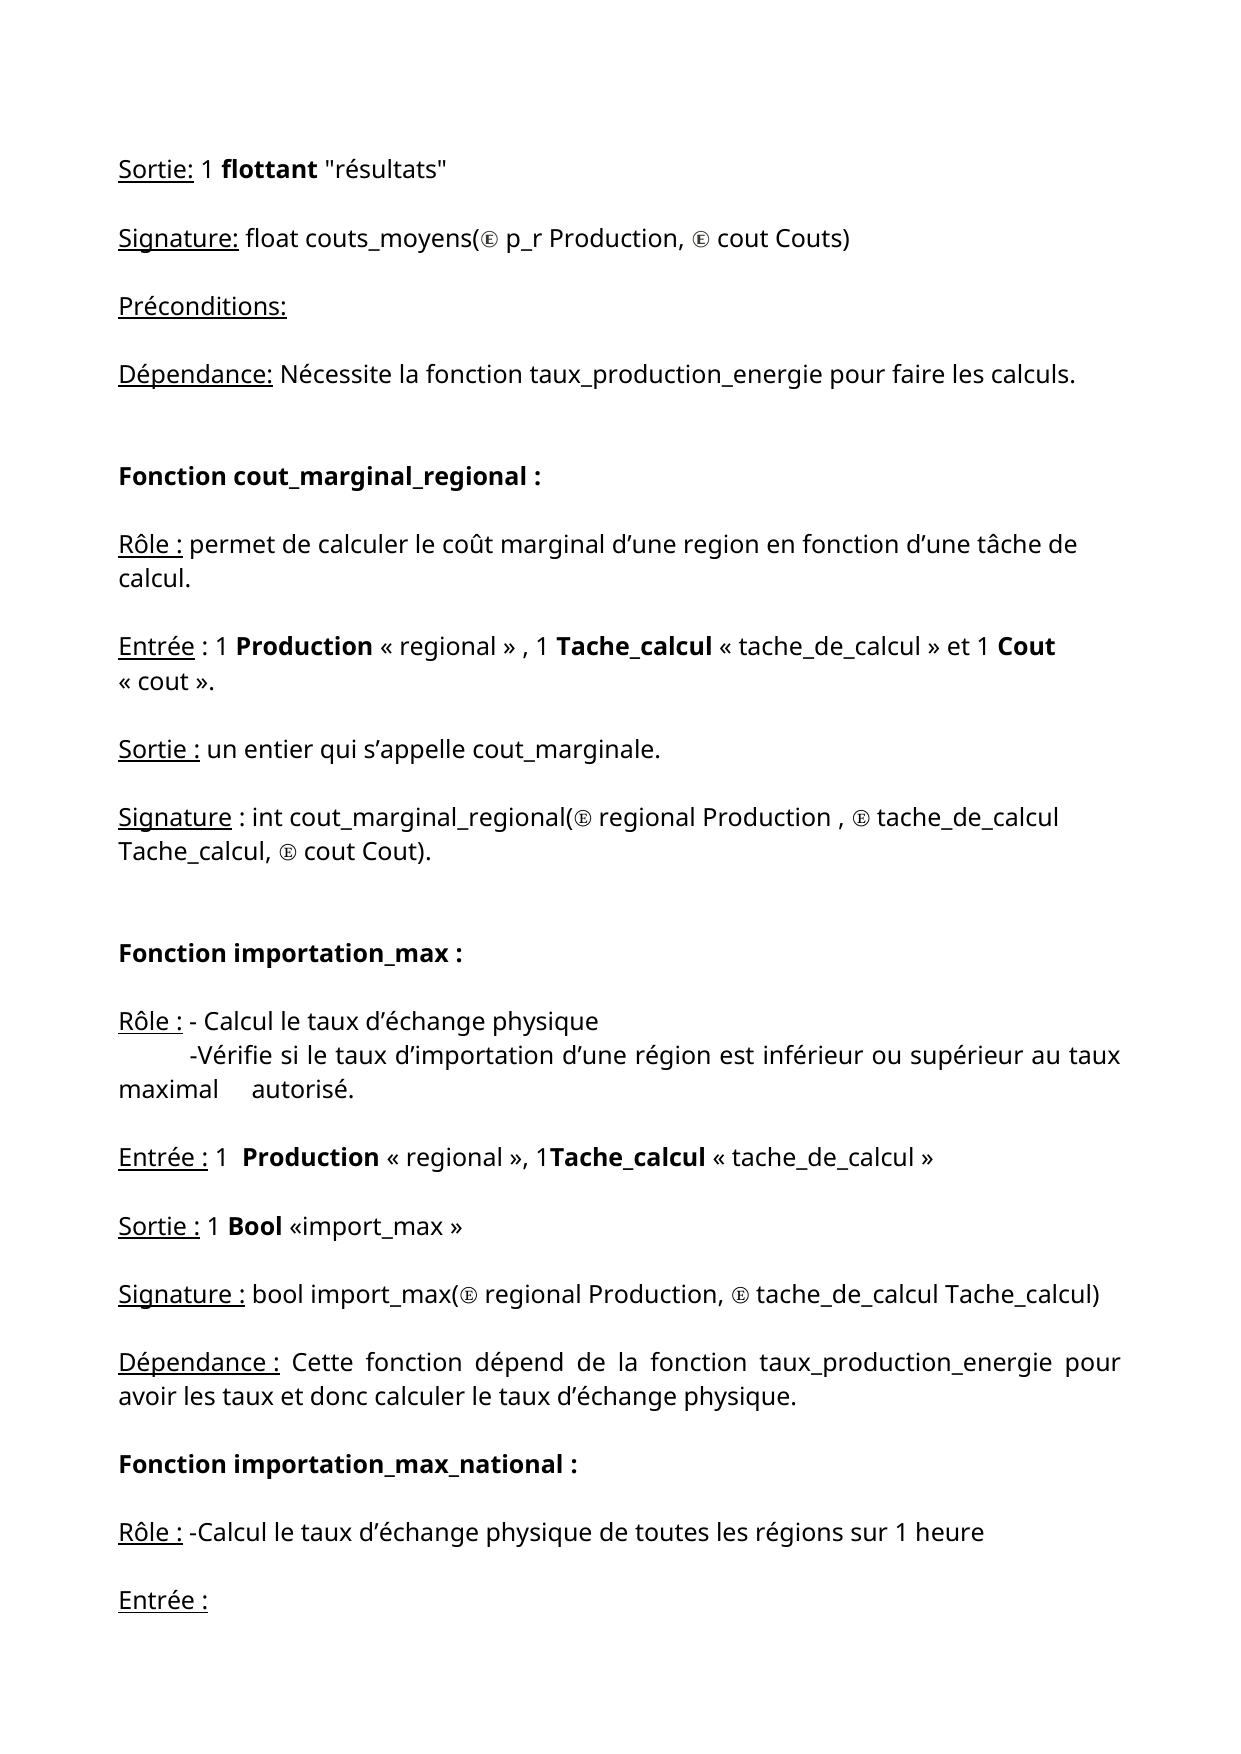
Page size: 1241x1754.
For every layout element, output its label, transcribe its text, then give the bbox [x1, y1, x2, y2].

text Entrée : [118, 1583, 1122, 1617]
text Signature : bool import_max(Ⓔ regional Production, Ⓔ tache_de_calcul Tache_calcul) [118, 1276, 1122, 1310]
text Fonction importation_max : [118, 936, 1122, 970]
text Entrée : 1 Production « regional », 1Tache_calcul « tache_de_calcul » [118, 1140, 1122, 1174]
text Signature: float couts_moyens(Ⓔ p_r Production, Ⓔ cout Couts) [118, 220, 1122, 254]
text Fonction cout_marginal_regional : [118, 459, 1122, 493]
text Fonction importation_max_national : [118, 1447, 1122, 1481]
text Rôle : -Calcul le taux d’échange physique de toutes les régions sur 1 heure [118, 1515, 1122, 1549]
text Sortie : un entier qui s’appelle cout_marginale. [118, 731, 1122, 765]
text Rôle : - Calcul le taux d’échange physique [118, 1004, 1122, 1038]
text Préconditions: [118, 288, 1122, 322]
text Sortie : 1 Bool «import_max » [118, 1208, 1122, 1242]
text -Vérifie si le taux d’importation d’une région est inférieur ou supérieur au taux maximal autorisé. [118, 1038, 1122, 1106]
text Signature : int cout_marginal_regional(Ⓔ regional Production , Ⓔ tache_de_calcul Tache_calcul, Ⓔ cout Cout). [118, 799, 1122, 867]
text Dépendance: Nécessite la fonction taux_production_energie pour faire les calculs. [118, 357, 1122, 391]
text Sortie: 1 flottant "résultats" [118, 152, 1122, 186]
text Dépendance : Cette fonction dépend de la fonction taux_production_energie pour avoir les taux et donc calculer le taux d’échange physique. [118, 1344, 1122, 1412]
text Entrée : 1 Production « regional » , 1 Tache_calcul « tache_de_calcul » et 1 Cout « cout ». [118, 629, 1122, 697]
text Rôle : permet de calculer le coût marginal d’une region en fonction d’une tâche de calcul. [118, 527, 1122, 595]
